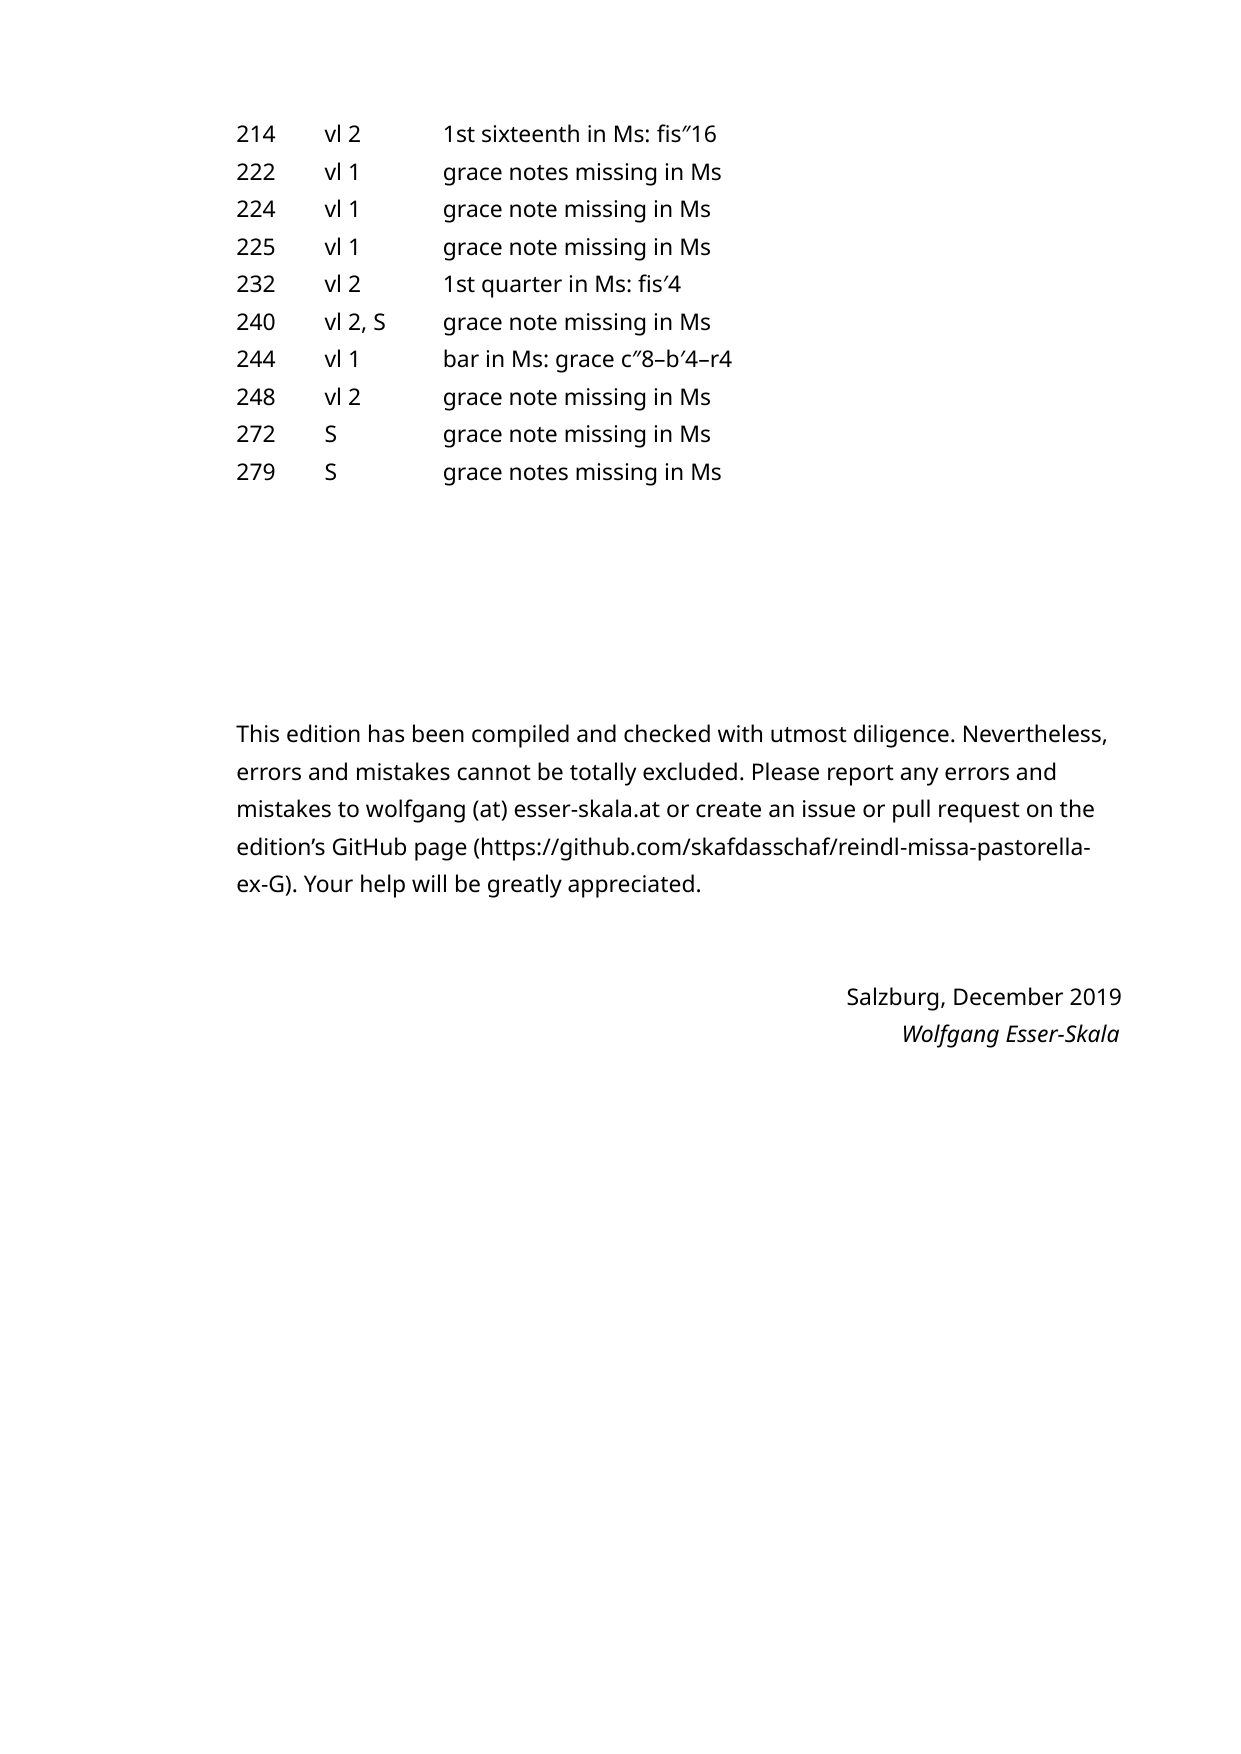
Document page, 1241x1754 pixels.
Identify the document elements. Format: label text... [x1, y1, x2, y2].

text 214 vl 2 1st sixteenth in Ms: fis″16 222 vl 1 grace notes missing in Ms 224 vl 1 grace note missing in Ms 225 vl 1 grace note missing in Ms 232 vl 2 1st quarter in Ms: fis′4 240 vl 2, S grace note missing in Ms 244 vl 1 bar in Ms: grace c″8–b′4–r4 248 vl 2 grace note missing in Ms 272 S grace note missing in Ms 279 S grace notes missing in Ms [236, 118, 1122, 562]
text Salzburg, December 2019 Wolfgang Esser-Skala [236, 981, 1122, 1049]
text This edition has been compiled and checked with utmost diligence. Nevertheless, errors and mistakes cannot be totally excluded. Please report any errors and mistakes to wolfgang (at) esser-skala.at or create an issue or pull request on the edition’s GitHub page (https://github.com/skafdasschaf/reindl-missa-pastorella-ex-G). Your help will be greatly appreciated. [236, 718, 1122, 899]
